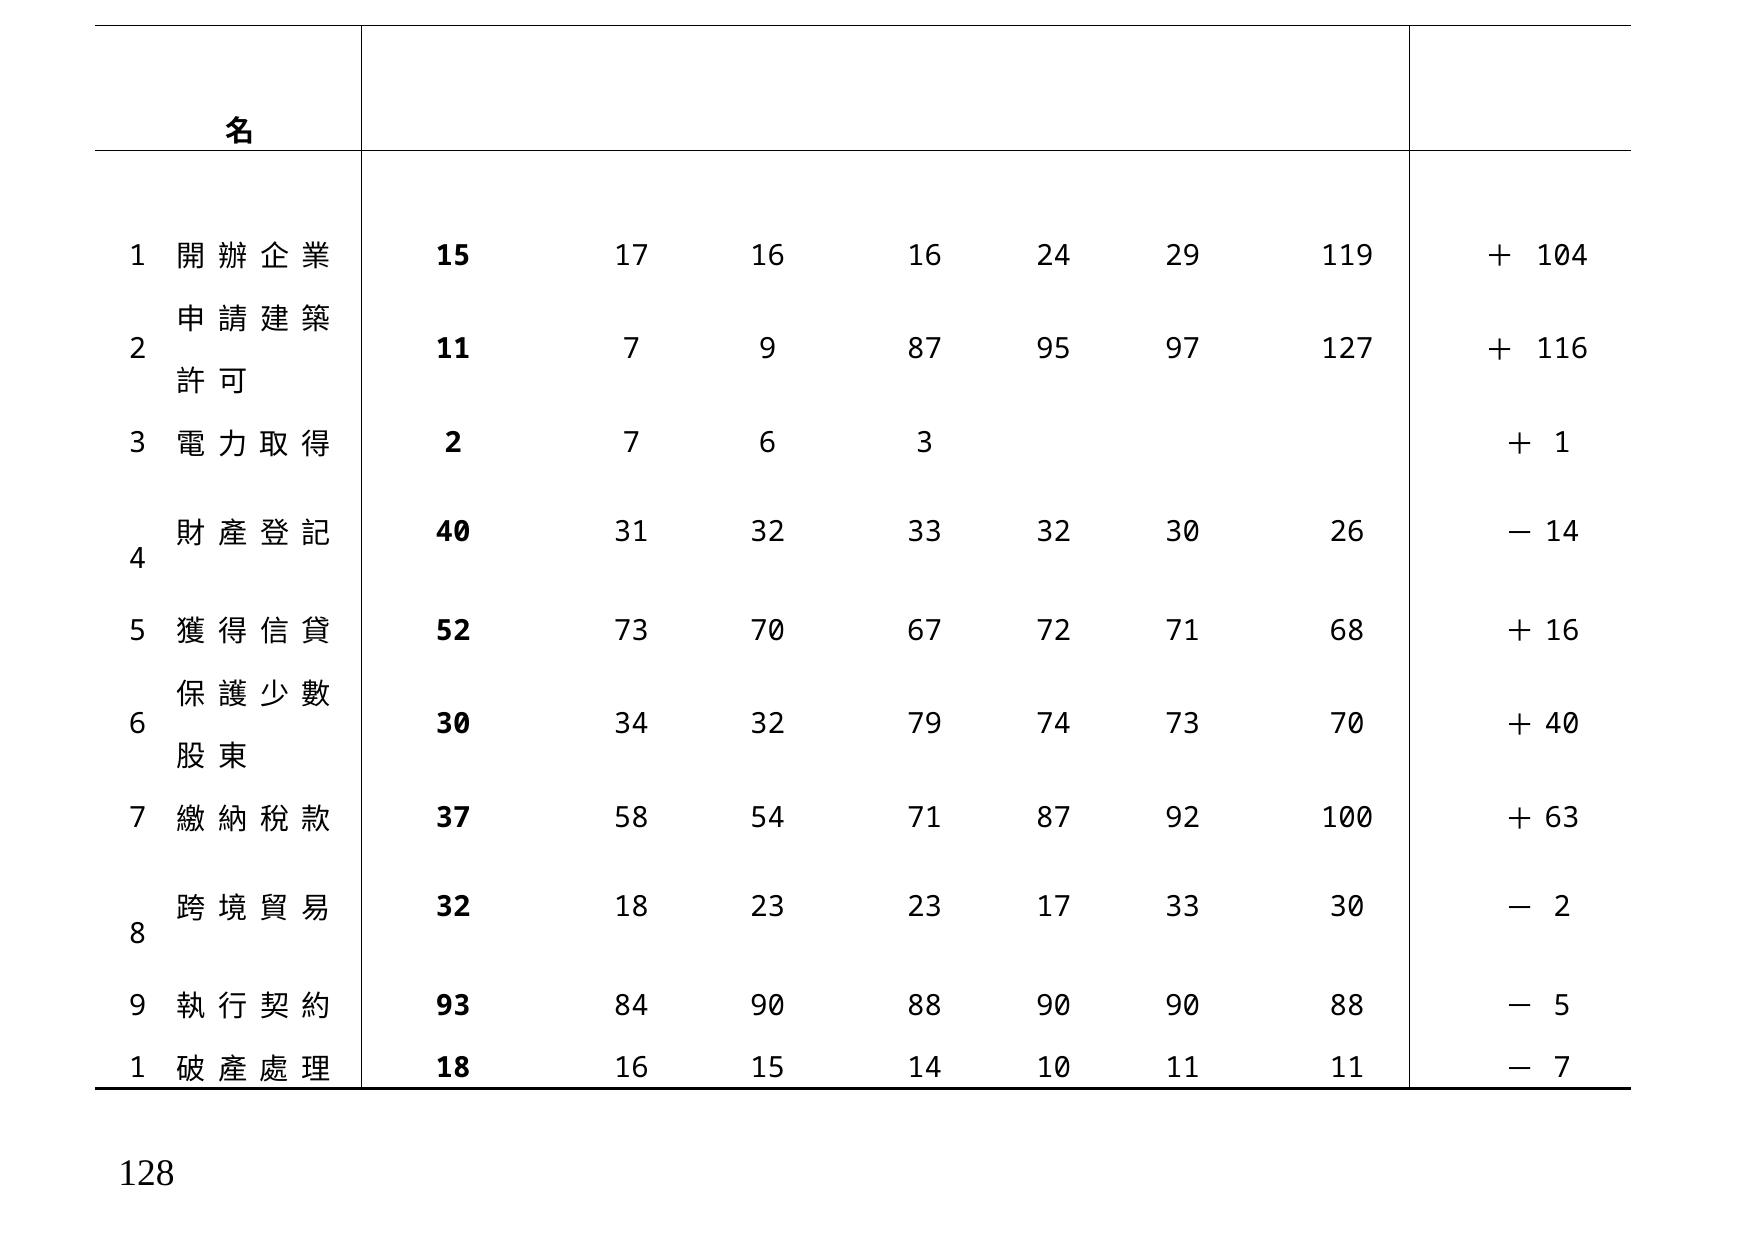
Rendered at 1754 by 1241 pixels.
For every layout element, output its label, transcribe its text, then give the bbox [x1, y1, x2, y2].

table_cell 34 [539, 650, 686, 775]
table_cell 30 [1247, 837, 1409, 953]
table_cell 3 [834, 400, 981, 462]
table_cell 8 [95, 837, 154, 953]
table_cell ＋16 [1410, 578, 1631, 650]
table_cell 18 [362, 1025, 538, 1087]
table_cell 90 [1114, 953, 1247, 1025]
table_cell 97 [1114, 275, 1247, 400]
table_cell 90 [981, 953, 1114, 1025]
table_cell 73 [539, 578, 686, 650]
table_cell 跨境貿易 [155, 837, 361, 953]
table_cell ＋1 [1410, 400, 1631, 462]
table_cell 71 [834, 775, 981, 837]
table_cell 32 [362, 837, 538, 953]
table_cell 3 [95, 400, 154, 462]
table_cell [539, 26, 686, 150]
table_cell 23 [686, 837, 834, 953]
table_cell 71 [1114, 578, 1247, 650]
table_cell [1410, 26, 1631, 150]
table_cell －2 [1410, 837, 1631, 953]
table_cell 24 [981, 151, 1114, 275]
table_cell 4 [95, 462, 154, 578]
table_cell 40 [362, 462, 538, 578]
table_cell 93 [362, 953, 538, 1025]
table_cell 52 [362, 578, 538, 650]
table_cell 18 [539, 837, 686, 953]
table_cell 7 [539, 275, 686, 400]
table_cell 58 [539, 775, 686, 837]
table_cell 95 [981, 275, 1114, 400]
table_cell [981, 400, 1114, 462]
table_cell 執行契約 [155, 953, 361, 1025]
table_cell 32 [686, 650, 834, 775]
table_cell 7 [95, 775, 154, 837]
table_cell ＋104 [1410, 151, 1631, 275]
table_cell 7 [539, 400, 686, 462]
table_cell 15 [362, 151, 538, 275]
table_cell 1 [95, 151, 154, 275]
table_cell 30 [362, 650, 538, 775]
table_cell 14 [834, 1025, 981, 1087]
table_cell 79 [834, 650, 981, 775]
table_cell 37 [362, 775, 538, 837]
table_cell 11 [362, 275, 538, 400]
table_cell －7 [1410, 1025, 1631, 1087]
table_cell 92 [1114, 775, 1247, 837]
table_cell [686, 26, 834, 150]
table_cell [1247, 26, 1409, 150]
table_cell 繳納稅款 [155, 775, 361, 837]
table_cell 6 [686, 400, 834, 462]
table_cell 開辦企業 [155, 151, 361, 275]
table_cell [981, 26, 1114, 150]
table_cell 2 [95, 275, 154, 400]
table_cell 申請建築許可 [155, 275, 361, 400]
table_cell 11 [1114, 1025, 1247, 1087]
table_cell [362, 26, 538, 150]
table_cell 33 [834, 462, 981, 578]
table_cell 17 [539, 151, 686, 275]
table_cell 70 [686, 578, 834, 650]
table_cell 32 [686, 462, 834, 578]
table_cell 72 [981, 578, 1114, 650]
table_cell 破產處理 [155, 1025, 361, 1087]
table_cell －5 [1410, 953, 1631, 1025]
table_cell ＋40 [1410, 650, 1631, 775]
table_cell 30 [1114, 462, 1247, 578]
table_cell [1247, 400, 1409, 462]
table_cell 29 [1114, 151, 1247, 275]
table_cell －14 [1410, 462, 1631, 578]
table_cell 17 [981, 837, 1114, 953]
table_cell 87 [981, 775, 1114, 837]
table_cell 32 [981, 462, 1114, 578]
table_cell 88 [1247, 953, 1409, 1025]
table_cell 87 [834, 275, 981, 400]
table_cell 26 [1247, 462, 1409, 578]
table_cell 68 [1247, 578, 1409, 650]
table_cell 11 [1247, 1025, 1409, 1087]
table_cell 9 [686, 275, 834, 400]
table_cell 10 [981, 1025, 1114, 1087]
table_cell 9 [95, 953, 154, 1025]
table_cell 財產登記 [155, 462, 361, 578]
table_cell ＋116 [1410, 275, 1631, 400]
table_cell 84 [539, 953, 686, 1025]
table_cell 16 [686, 151, 834, 275]
table_cell ＋63 [1410, 775, 1631, 837]
table_cell 名 [95, 26, 361, 150]
table_cell 67 [834, 578, 981, 650]
table_cell 88 [834, 953, 981, 1025]
table_cell 74 [981, 650, 1114, 775]
table_cell 100 [1247, 775, 1409, 837]
table_cell 90 [686, 953, 834, 1025]
table_cell 6 [95, 650, 154, 775]
table_cell 電力取得 [155, 400, 361, 462]
table_cell [1114, 400, 1247, 462]
table_cell 127 [1247, 275, 1409, 400]
table_cell 獲得信貸 [155, 578, 361, 650]
table_cell 23 [834, 837, 981, 953]
table_cell 保護少數股東 [155, 650, 361, 775]
table_cell 16 [834, 151, 981, 275]
table_cell 73 [1114, 650, 1247, 775]
table_cell [834, 26, 981, 150]
table_cell 119 [1247, 151, 1409, 275]
table_cell 15 [686, 1025, 834, 1087]
table_cell [1114, 26, 1247, 150]
table_cell 70 [1247, 650, 1409, 775]
table_cell 54 [686, 775, 834, 837]
table_cell 33 [1114, 837, 1247, 953]
table_cell 2 [362, 400, 538, 462]
table_cell 1 [95, 1025, 154, 1087]
table_cell 31 [539, 462, 686, 578]
table_cell 5 [95, 578, 154, 650]
table_cell 16 [539, 1025, 686, 1087]
